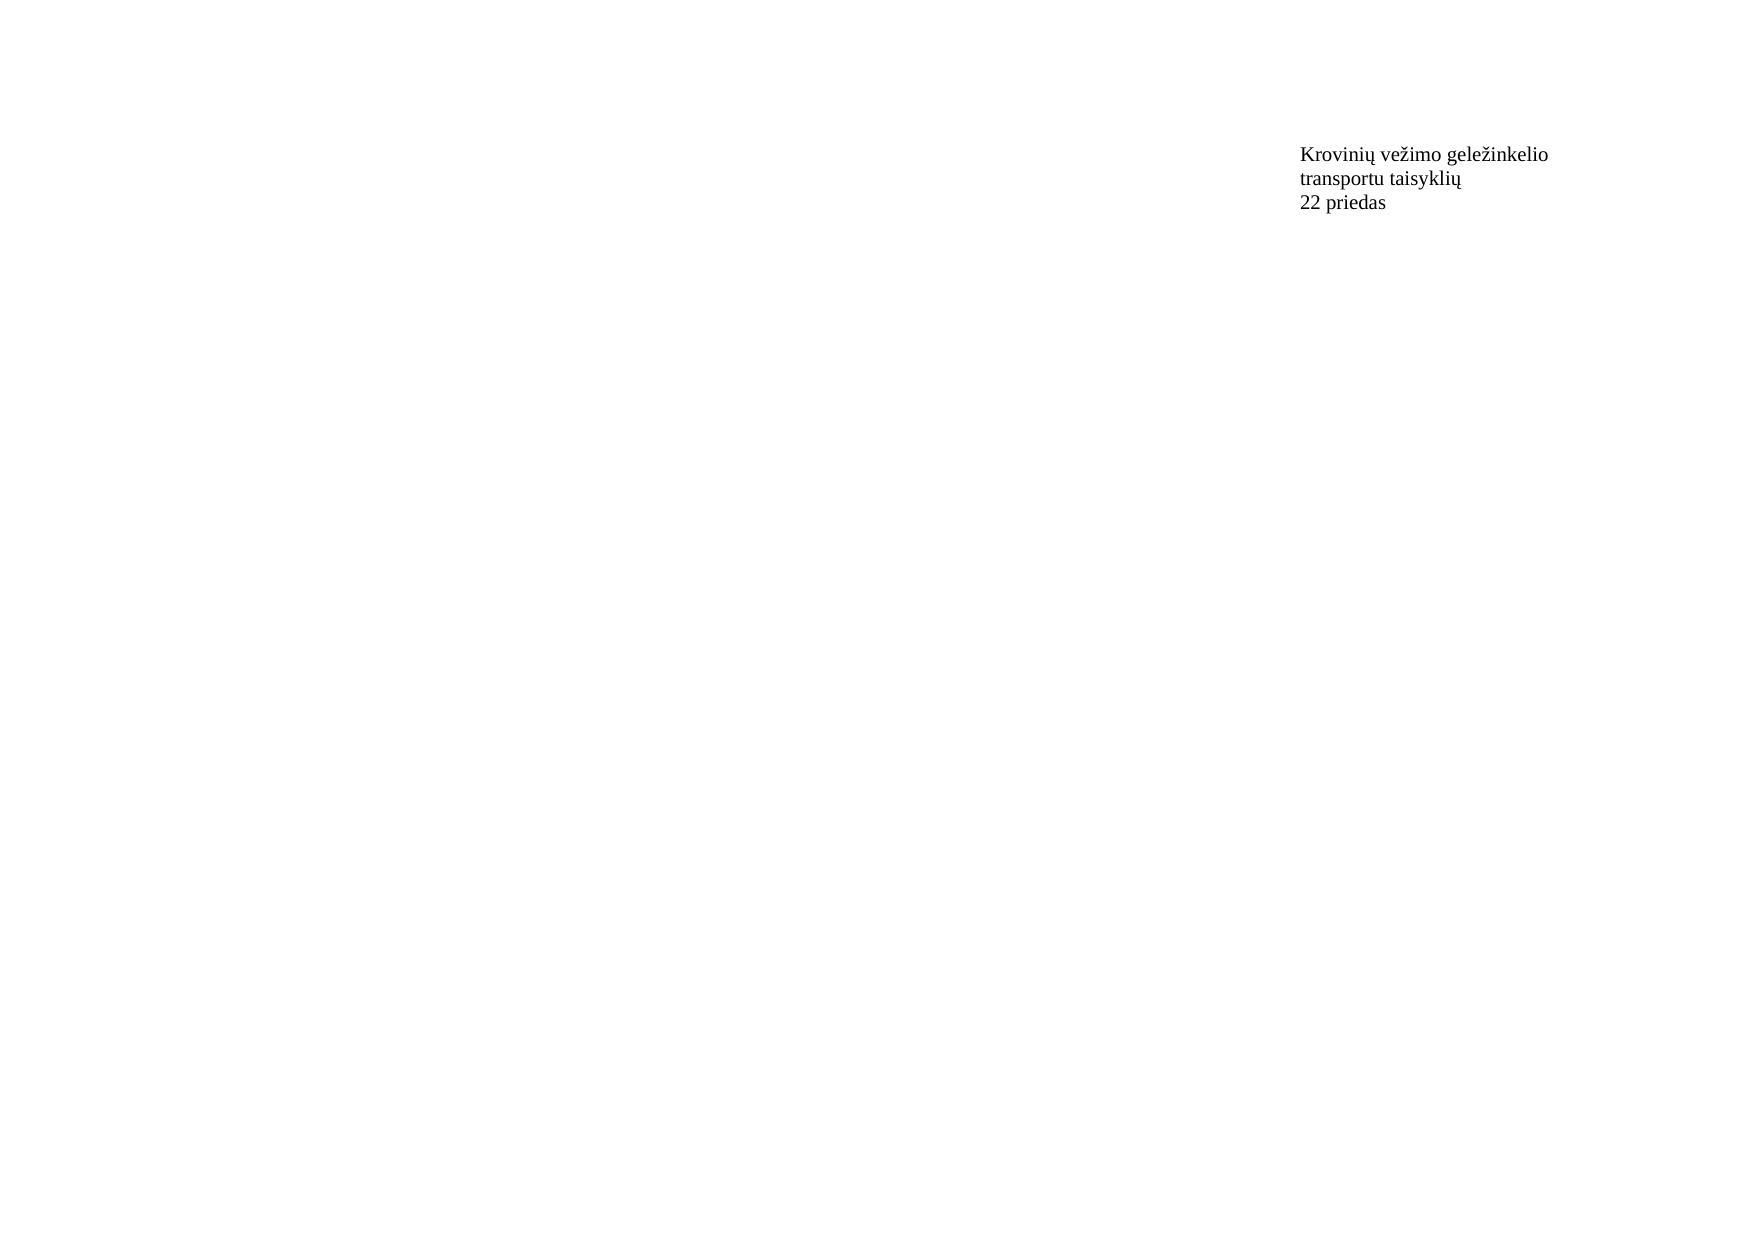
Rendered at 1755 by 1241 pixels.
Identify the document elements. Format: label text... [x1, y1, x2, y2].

text 22 priedas [118, 190, 1636, 214]
text transportu taisyklių [118, 166, 1636, 190]
text Krovinių vežimo geležinkelio [118, 142, 1636, 166]
